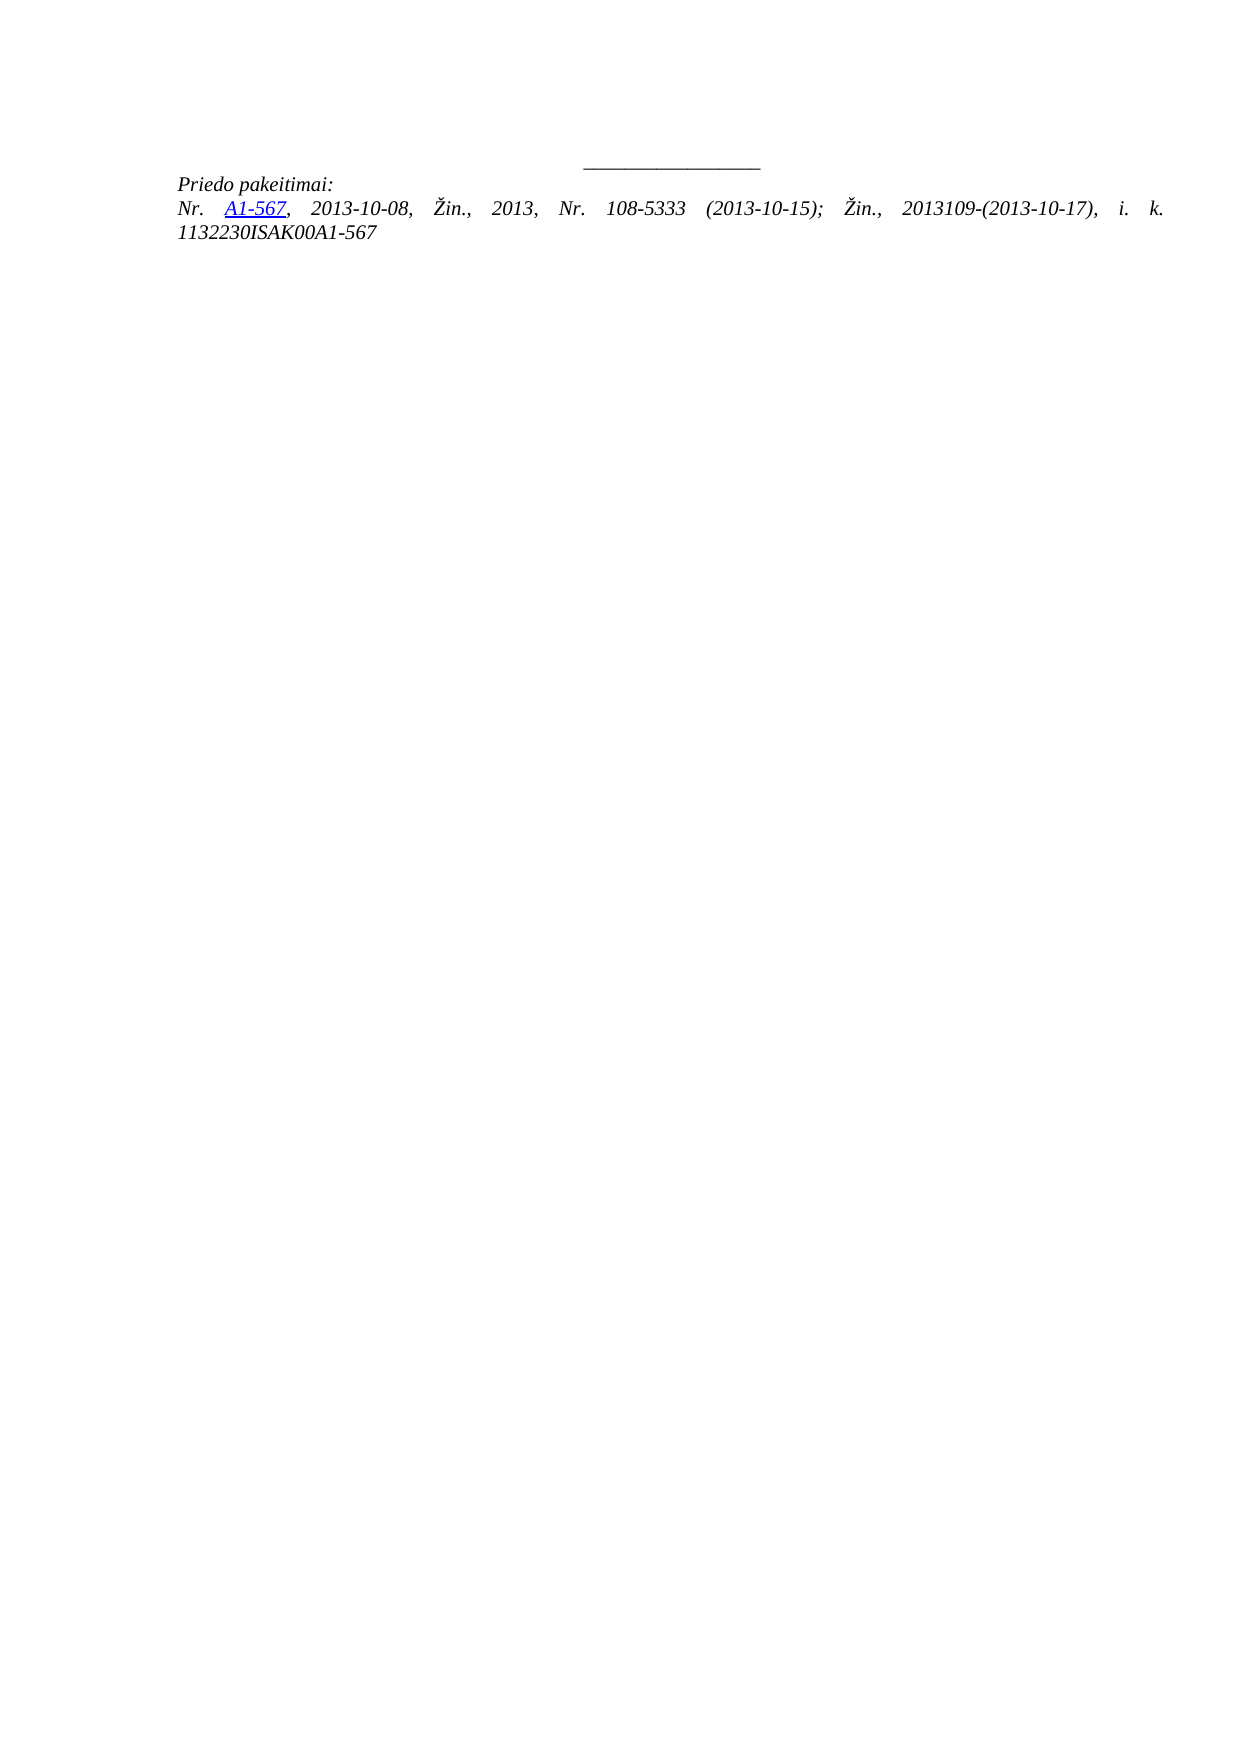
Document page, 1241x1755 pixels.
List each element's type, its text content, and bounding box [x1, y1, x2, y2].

text _________________ [177, 148, 1166, 172]
text Nr. A1-567, 2013-10-08, Žin., 2013, Nr. 108-5333 (2013-10-15); Žin., 2013109-(2013-10-17), i. k. 1132230ISAK00A1-567 [177, 196, 1166, 244]
text Priedo pakeitimai: [177, 172, 1166, 196]
